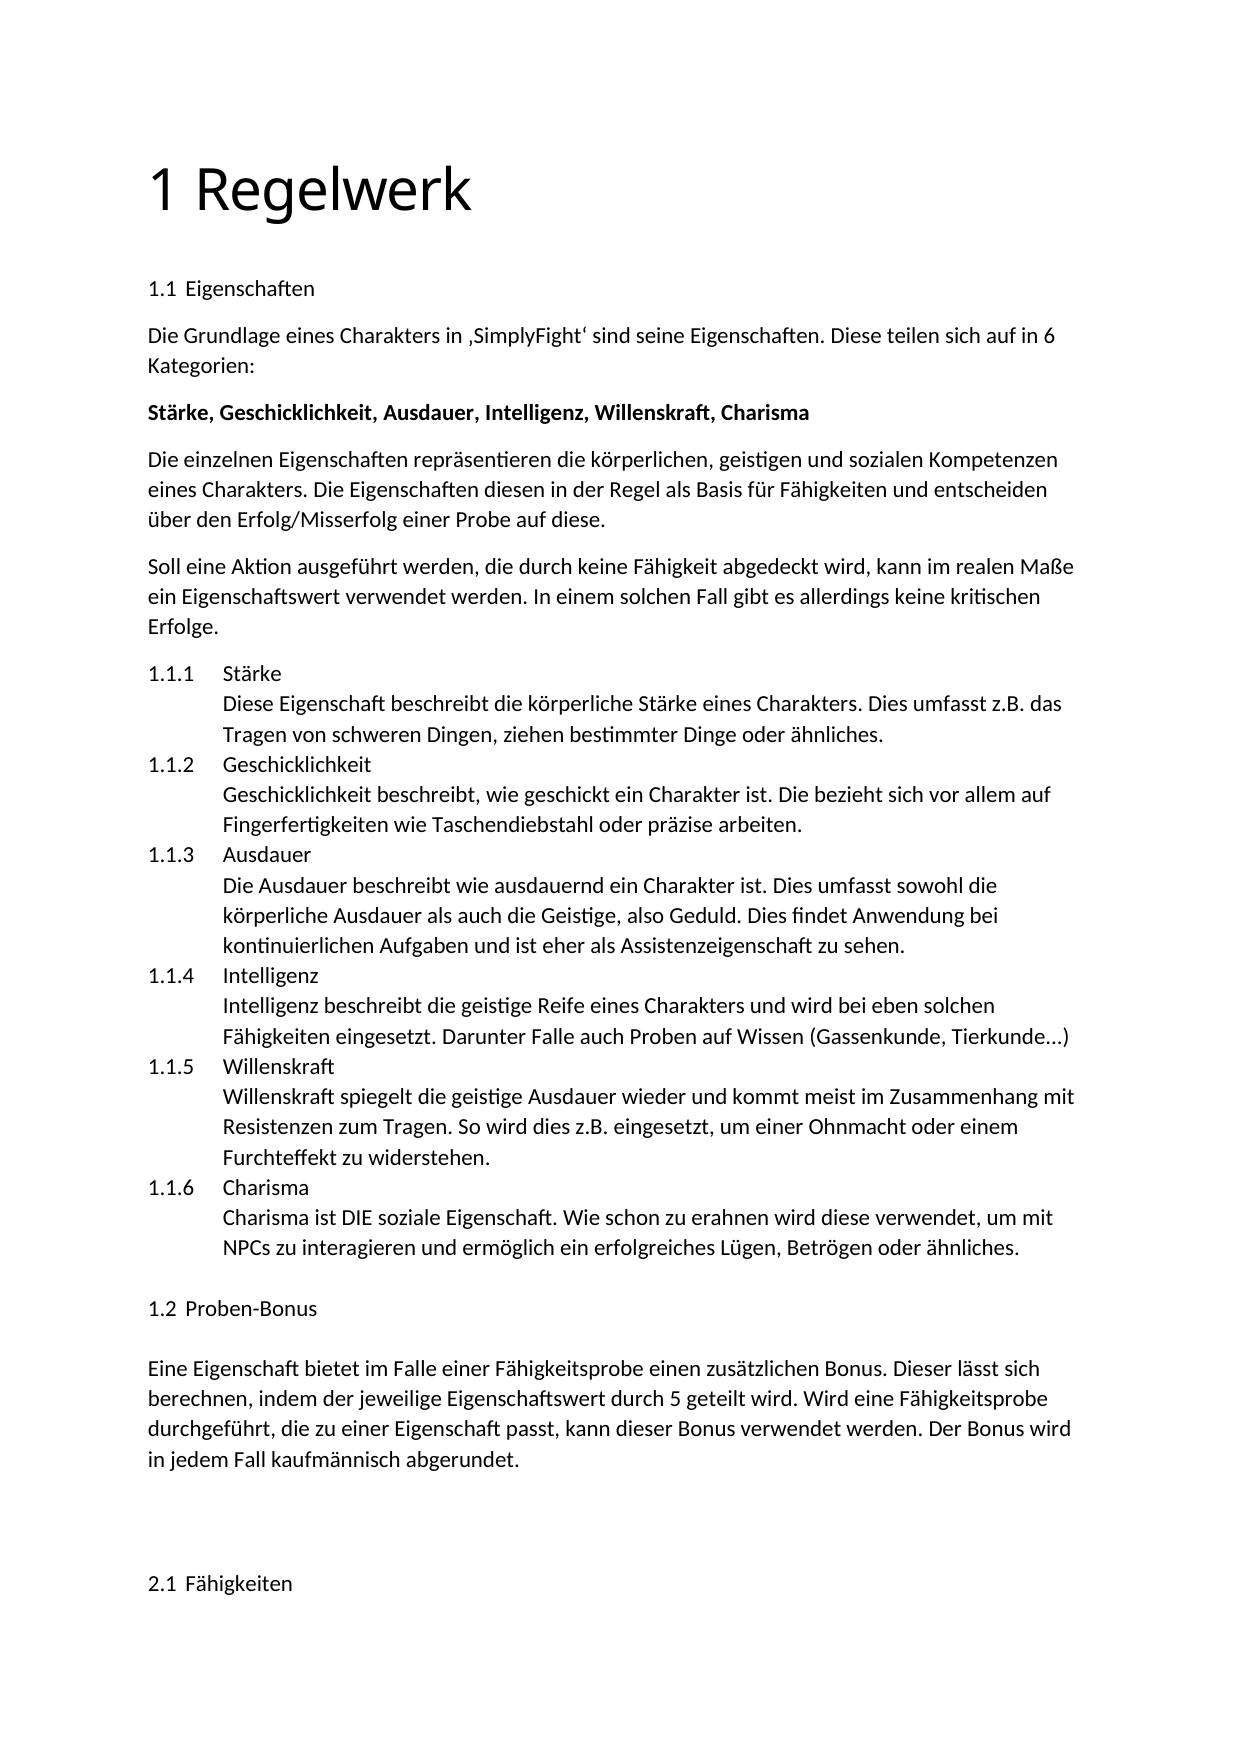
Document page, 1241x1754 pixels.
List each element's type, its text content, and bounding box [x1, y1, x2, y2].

list Proben-Bonus [148, 1294, 1093, 1322]
list Fähigkeiten [148, 1569, 1093, 1597]
list Willenskraft spiegelt die geistige Ausdauer wieder und kommt meist im Zusammenhang mit Resistenzen zum Tragen. So wird dies z.B. eingesetzt, um einer Ohnmacht oder einem Furchteffekt zu widerstehen. [223, 1082, 1093, 1171]
list Geschicklichkeit [148, 750, 1093, 778]
list Ausdauer [148, 841, 1093, 869]
list Geschicklichkeit beschreibt, wie geschickt ein Charakter ist. Die bezieht sich vor allem auf Fingerfertigkeiten wie Taschendiebstahl oder präzise arbeiten. [223, 780, 1093, 838]
list Stärke [148, 659, 1093, 687]
list Die Ausdauer beschreibt wie ausdauernd ein Charakter ist. Dies umfasst sowohl die körperliche Ausdauer als auch die Geistige, also Geduld. Dies findet Anwendung bei kontinuierlichen Aufgaben und ist eher als Assistenzeigenschaft zu sehen. [223, 871, 1093, 959]
list Diese Eigenschaft beschreibt die körperliche Stärke eines Charakters. Dies umfasst z.B. das Tragen von schweren Dingen, ziehen bestimmter Dinge oder ähnliches. [223, 689, 1093, 748]
list Charisma [148, 1173, 1093, 1201]
list Intelligenz [148, 961, 1093, 989]
list Eine Eigenschaft bietet im Falle einer Fähigkeitsprobe einen zusätzlichen Bonus. Dieser lässt sich berechnen, indem der jeweilige Eigenschaftswert durch 5 geteilt wird. Wird eine Fähigkeitsprobe durchgeführt, die zu einer Eigenschaft passt, kann dieser Bonus verwendet werden. Der Bonus wird in jedem Fall kaufmännisch abgerundet. [148, 1354, 1093, 1473]
list Charisma ist DIE soziale Eigenschaft. Wie schon zu erahnen wird diese verwendet, um mit NPCs zu interagieren und ermöglich ein erfolgreiches Lügen, Betrögen oder ähnliches. [223, 1203, 1093, 1261]
title 1 Regelwerk [148, 148, 1093, 227]
text Soll eine Aktion ausgeführt werden, die durch keine Fähigkeit abgedeckt wird, kann im realen Maße ein Eigenschaftswert verwendet werden. In einem solchen Fall gibt es allerdings keine kritischen Erfolge. [148, 552, 1093, 641]
text Die einzelnen Eigenschaften repräsentieren die körperlichen, geistigen und sozialen Kompetenzen eines Charakters. Die Eigenschaften diesen in der Regel als Basis für Fähigkeiten und entscheiden über den Erfolg/Misserfolg einer Probe auf diese. [148, 445, 1093, 533]
text Die Grundlage eines Charakters in ‚SimplyFight‘ sind seine Eigenschaften. Diese teilen sich auf in 6 Kategorien: [148, 321, 1093, 379]
list Eigenschaften [148, 274, 1093, 302]
list Intelligenz beschreibt die geistige Reife eines Charakters und wird bei eben solchen Fähigkeiten eingesetzt. Darunter Falle auch Proben auf Wissen (Gassenkunde, Tierkunde...) [223, 992, 1093, 1050]
list Willenskraft [148, 1052, 1093, 1080]
text Stärke, Geschicklichkeit, Ausdauer, Intelligenz, Willenskraft, Charisma [148, 398, 1093, 426]
